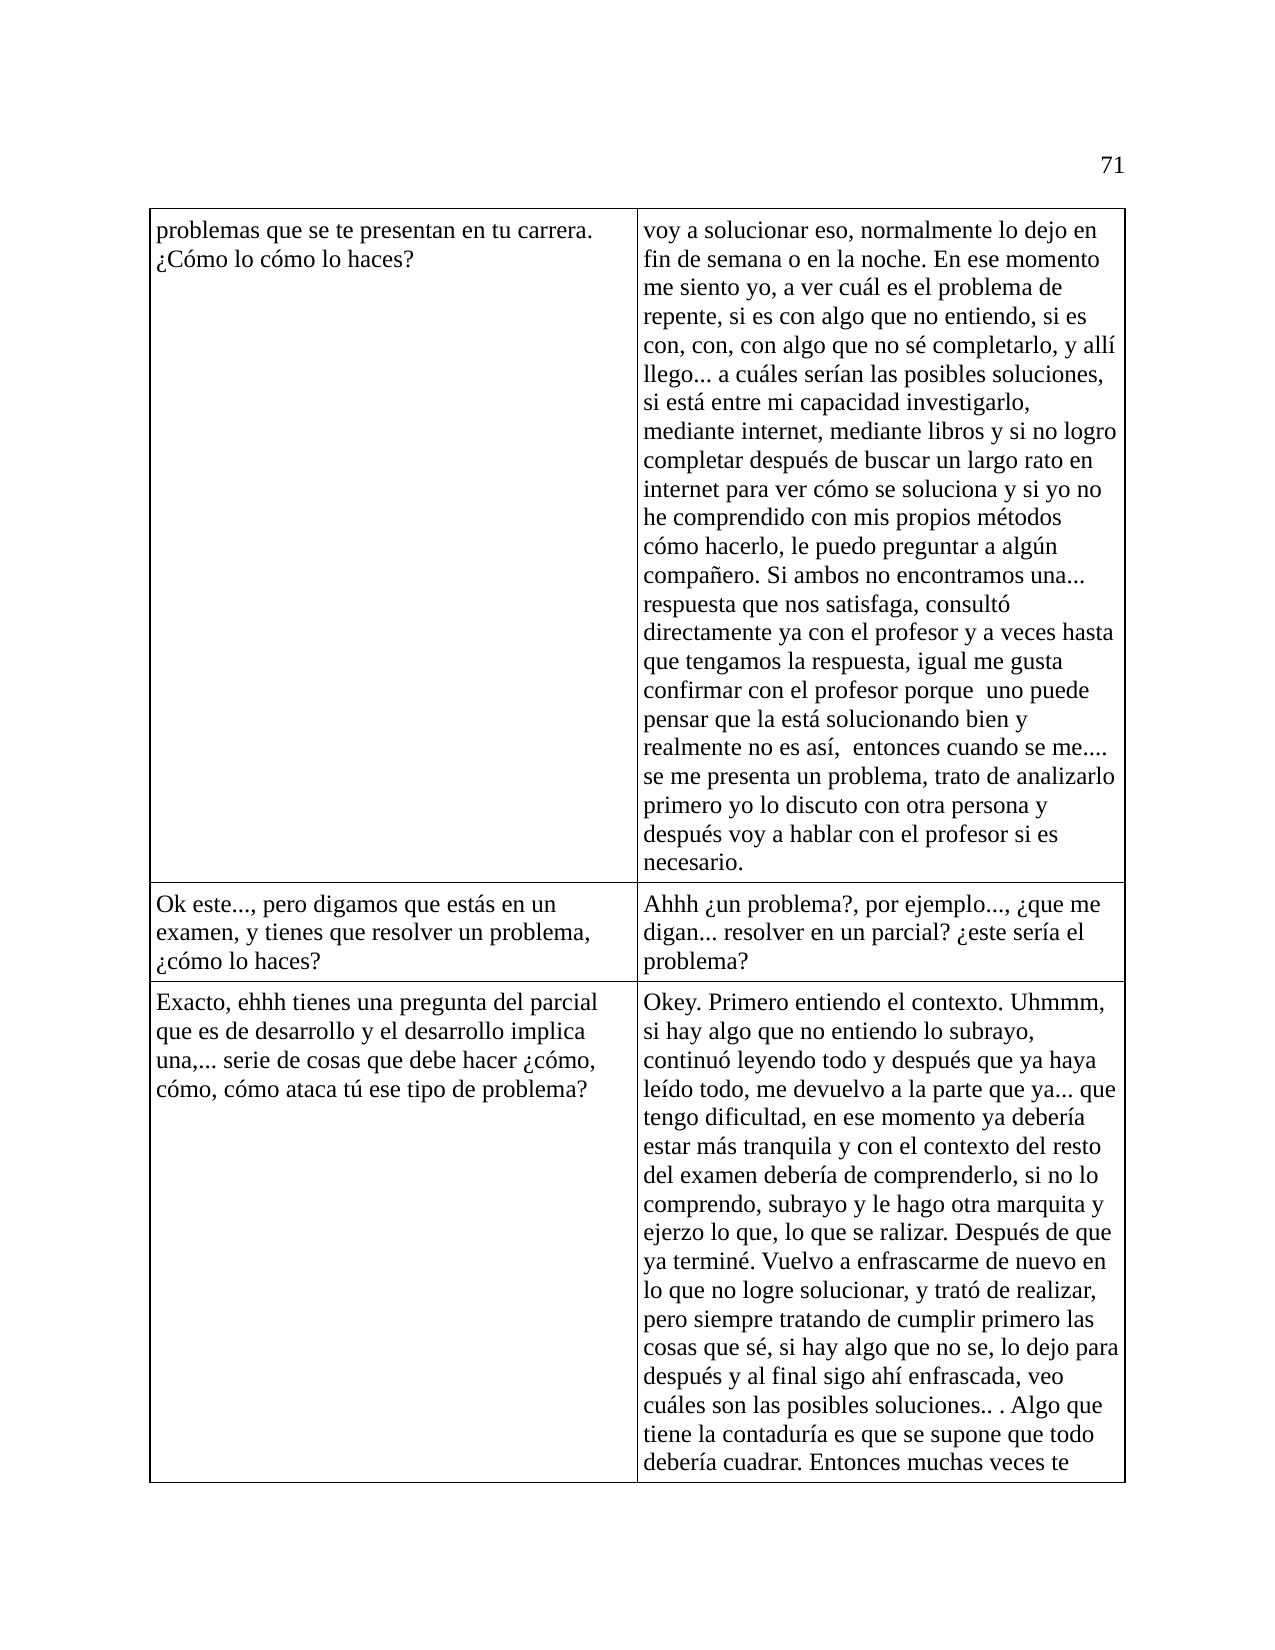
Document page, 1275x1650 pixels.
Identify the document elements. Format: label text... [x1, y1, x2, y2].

table_cell Okey. Primero entiendo el contexto. Uhmmm, si hay algo que no entiendo lo subrayo, continuó leyendo todo y después que ya haya leído todo, me devuelvo a la parte que ya... que tengo dificultad, en ese momento ya debería estar más tranquila y con el contexto del resto del examen debería de comprenderlo, si no lo comprendo, subrayo y le hago otra marquita y ejerzo lo que, lo que se ralizar. Después de que ya terminé. Vuelvo a enfrascarme de nuevo en lo que no logre solucionar, y trató de realizar, pero siempre tratando de cumplir primero las cosas que sé, si hay algo que no se, lo dejo para después y al final sigo ahí enfrascada, veo cuáles son las posibles soluciones.. . Algo que tiene la contaduría es que se supone que todo debería cuadrar. Entonces muchas veces te [638, 982, 1124, 1482]
table_cell voy a solucionar eso, normalmente lo dejo en fin de semana o en la noche. En ese momento me siento yo, a ver cuál es el problema de repente, si es con algo que no entiendo, si es con, con, con algo que no sé completarlo, y allí llego... a cuáles serían las posibles soluciones, si está entre mi capacidad investigarlo, mediante internet, mediante libros y si no logro completar después de buscar un largo rato en internet para ver cómo se soluciona y si yo no he comprendido con mis propios métodos cómo hacerlo, le puedo preguntar a algún compañero. Si ambos no encontramos una... respuesta que nos satisfaga, consultó directamente ya con el profesor y a veces hasta que tengamos la respuesta, igual me gusta confirmar con el profesor porque uno puede pensar que la está solucionando bien y realmente no es así, entonces cuando se me.... se me presenta un problema, trato de analizarlo primero yo lo discuto con otra persona y después voy a hablar con el profesor si es necesario. [638, 209, 1124, 882]
table_cell Ok este..., pero digamos que estás en un examen, y tienes que resolver un problema, ¿cómo lo haces? [151, 883, 637, 981]
table_cell Ahhh ¿un problema?, por ejemplo..., ¿que me digan... resolver en un parcial? ¿este sería el problema? [638, 883, 1124, 981]
table_cell Exacto, ehhh tienes una pregunta del parcial que es de desarrollo y el desarrollo implica una,... serie de cosas que debe hacer ¿cómo, cómo, cómo ataca tú ese tipo de problema? [151, 982, 637, 1482]
table_cell problemas que se te presentan en tu carrera. ¿Cómo lo cómo lo haces? [151, 209, 637, 882]
